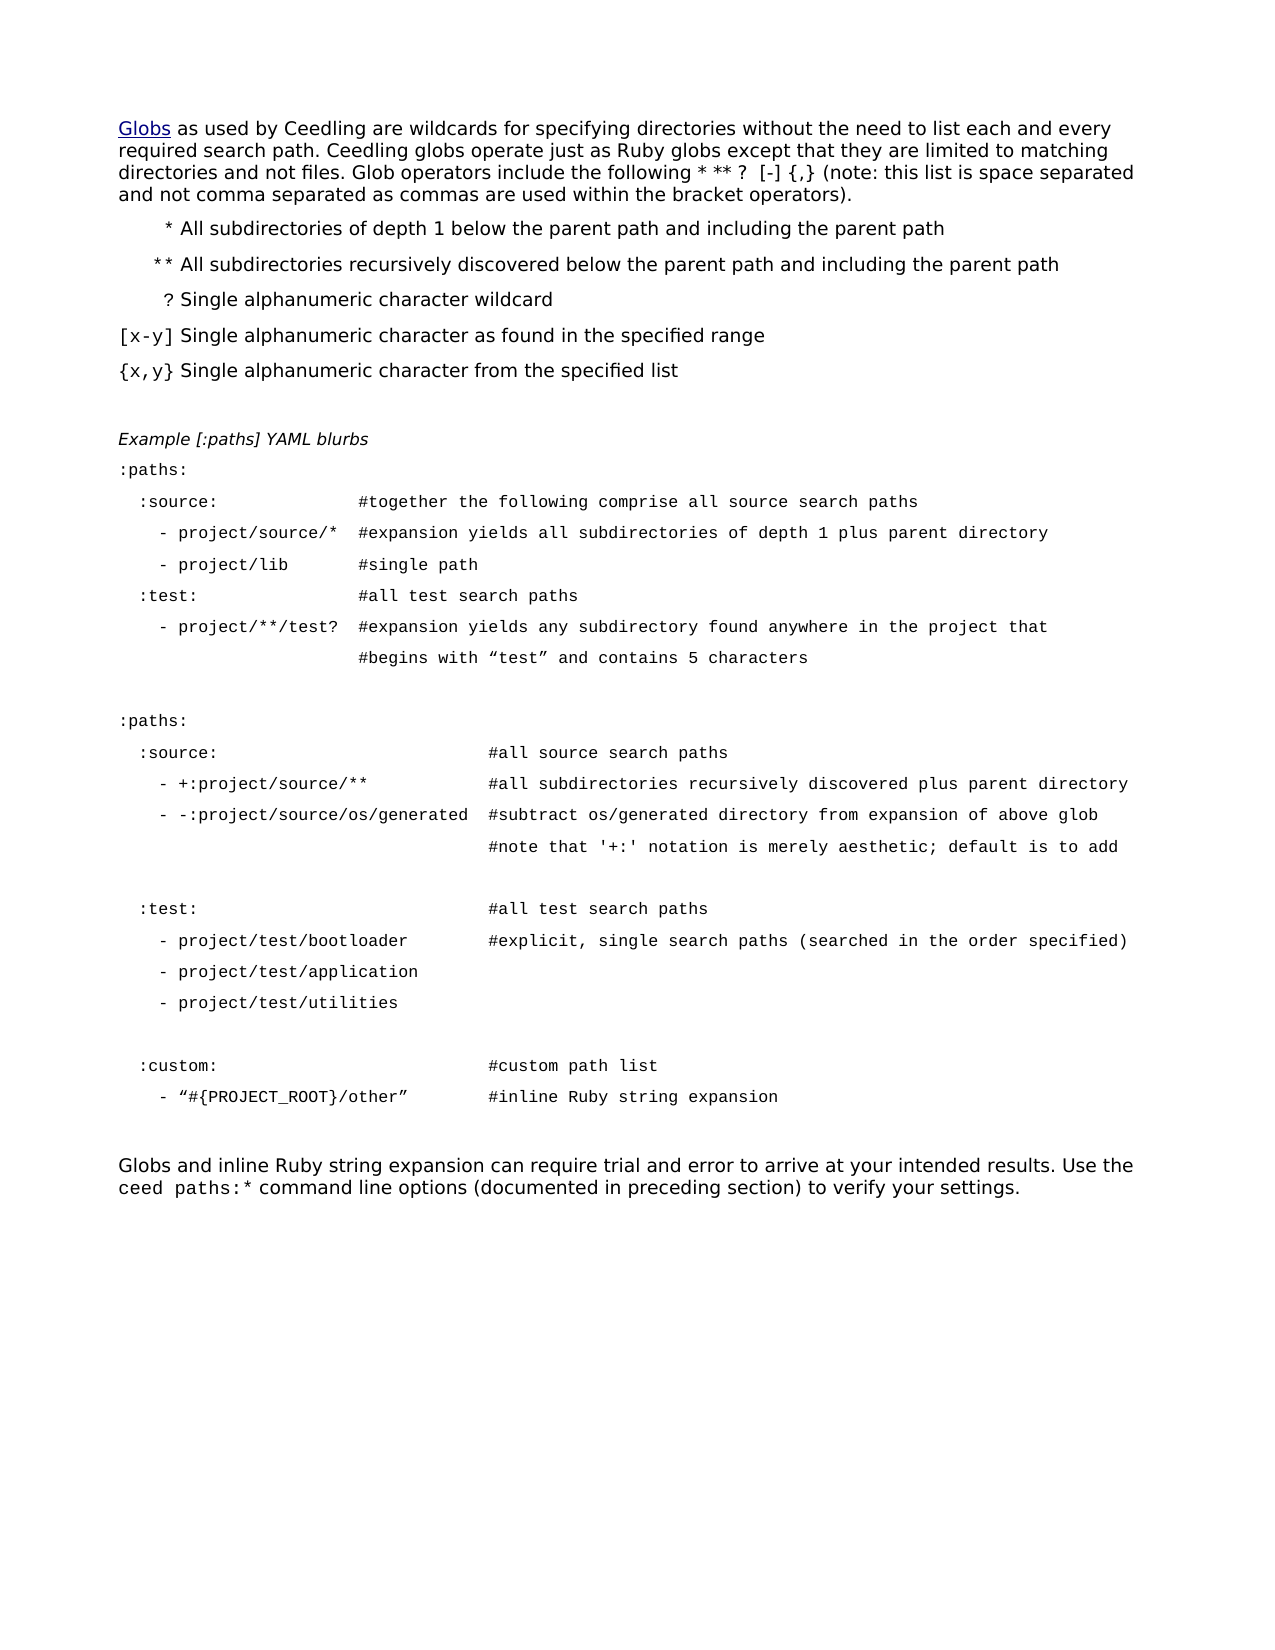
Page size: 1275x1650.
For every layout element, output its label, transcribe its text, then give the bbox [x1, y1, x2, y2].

text - project/lib #single path [118, 556, 1157, 575]
text :test: #all test search paths [118, 587, 1157, 606]
text :paths: [118, 462, 1157, 481]
text {x,y} Single alphanumeric character from the specified list [118, 360, 1157, 383]
text - “#{PROJECT_ROOT}/other” #inline Ruby string expansion [118, 1089, 1157, 1108]
text - project/test/bootloader #explicit, single search paths (searched in the order specified) [118, 932, 1157, 951]
text :source: #together the following comprise all source search paths [118, 493, 1157, 512]
text - project/**/test? #expansion yields any subdirectory found anywhere in the project that [118, 619, 1157, 638]
text #begins with “test” and contains 5 characters [118, 650, 1157, 669]
text :test: #all test search paths [118, 901, 1157, 920]
text - project/source/* #expansion yields all subdirectories of depth 1 plus parent directory [118, 525, 1157, 543]
text - project/test/application [118, 964, 1157, 982]
text Globs as used by Ceedling are wildcards for specifying directories without the need to list each and every required search path. Ceedling globs operate just as Ruby globs except that they are limited to matching directories and not files. Glob operators include the following * ** ? [-] {,} (note: this list is space separated and not comma separated as commas are used within the bracket operators). [118, 118, 1157, 206]
text - project/test/utilities [118, 995, 1157, 1014]
text * All subdirectories of depth 1 below the parent path and including the parent path [118, 218, 1157, 241]
text :custom: #custom path list [118, 1058, 1157, 1077]
text Example [:paths] YAML blurbs [118, 430, 1157, 449]
text - +:project/source/** #all subdirectories recursively discovered plus parent directory [118, 776, 1157, 794]
text :paths: [118, 713, 1157, 732]
text #note that '+:' notation is merely aesthetic; default is to add [118, 838, 1157, 857]
text ? Single alphanumeric character wildcard [118, 289, 1157, 312]
text ** All subdirectories recursively discovered below the parent path and including the parent path [118, 254, 1157, 277]
text [x-y] Single alphanumeric character as found in the specified range [118, 325, 1157, 348]
text - -:project/source/os/generated #subtract os/generated directory from expansion of above glob [118, 807, 1157, 826]
text Globs and inline Ruby string expansion can require trial and error to arrive at your intended results. Use the ceed paths:* command line options (documented in preceding section) to verify your settings. [118, 1155, 1157, 1200]
text :source: #all source search paths [118, 744, 1157, 763]
